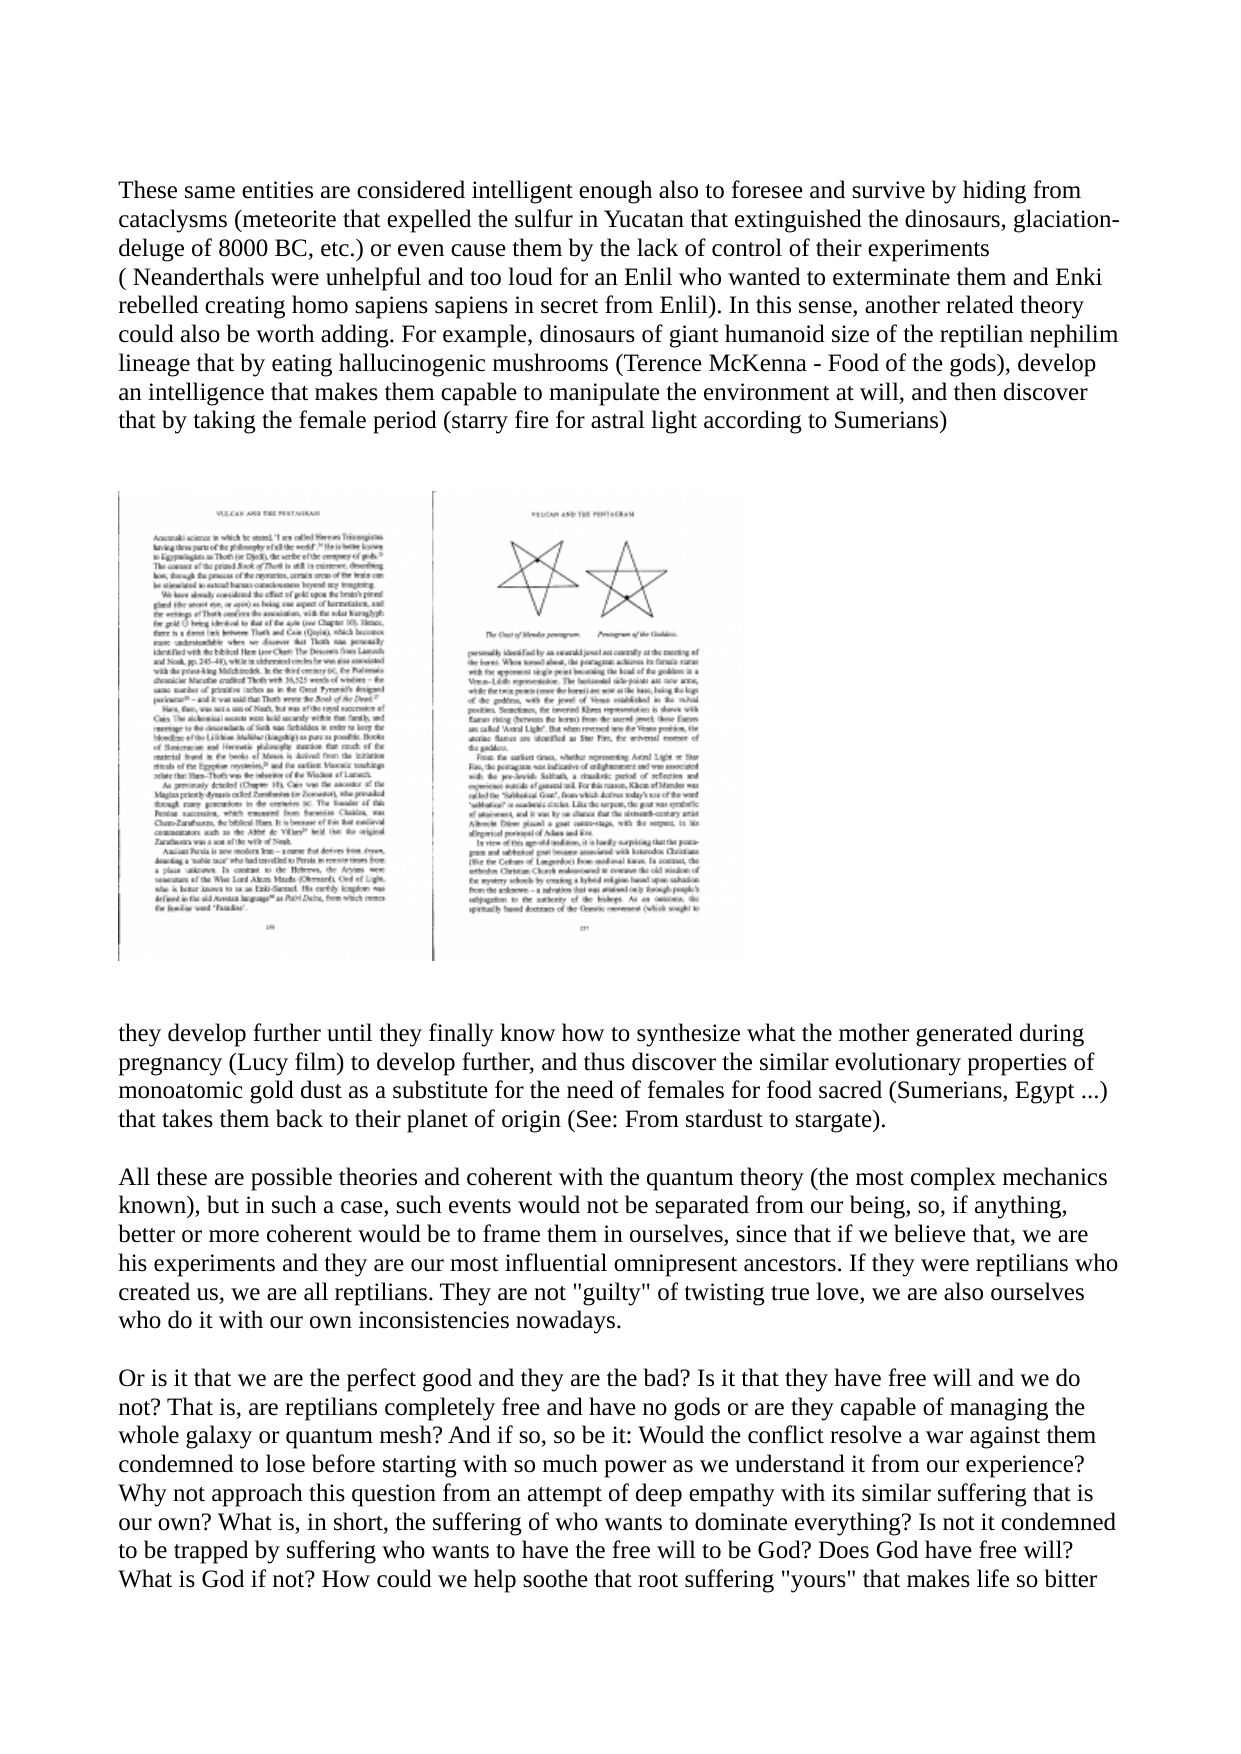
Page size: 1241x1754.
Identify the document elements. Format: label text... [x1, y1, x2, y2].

text Or is it that we are the perfect good and they are the bad? Is it that they have free will and we do not? That is, are reptilians completely free and have no gods or are they capable of managing the whole galaxy or quantum mesh? And if so, so be it: Would the conflict resolve a war against them condemned to lose before starting with so much power as we understand it from our experience? Why not approach this question from an attempt of deep empathy with its similar suffering that is our own? What is, in short, the suffering of who wants to dominate everything? Is not it condemned to be trapped by suffering who wants to have the free will to be God? Does God have free will? What is God if not? How could we help soothe that root suffering "yours" that makes life so bitter [118, 1363, 1122, 1593]
text These same entities are considered intelligent enough also to foresee and survive by hiding from cataclysms (meteorite that expelled the sulfur in Yucatan that extinguished the dinosaurs, glaciation-deluge of 8000 BC, etc.) or even cause them by the lack of control of their experiments ( Neanderthals were unhelpful and too loud for an Enlil who wanted to exterminate them and Enki rebelled creating homo sapiens sapiens in secret from Enlil). In this sense, another related theory could also be worth adding. For example, dinosaurs of giant humanoid size of the reptilian nephilim lineage that by eating hallucinogenic mushrooms (Terence McKenna - Food of the gods), develop an intelligence that makes them capable to manipulate the environment at will, and then discover that by taking the female period (starry fire for astral light according to Sumerians) [118, 176, 1122, 434]
picture [118, 491, 747, 961]
text they develop further until they finally know how to synthesize what the mother generated during pregnancy (Lucy film) to develop further, and thus discover the similar evolutionary properties of monoatomic gold dust as a substitute for the need of females for food sacred (Sumerians, Egypt ...) that takes them back to their planet of origin (See: From stardust to stargate). [118, 1018, 1122, 1133]
text All these are possible theories and coherent with the quantum theory (the most complex mechanics known), but in such a case, such events would not be separated from our being, so, if anything, better or more coherent would be to frame them in ourselves, since that if we believe that, we are his experiments and they are our most influential omnipresent ancestors. If they were reptilians who created us, we are all reptilians. They are not "guilty" of twisting true love, we are also ourselves who do it with our own inconsistencies nowadays. [118, 1162, 1122, 1334]
